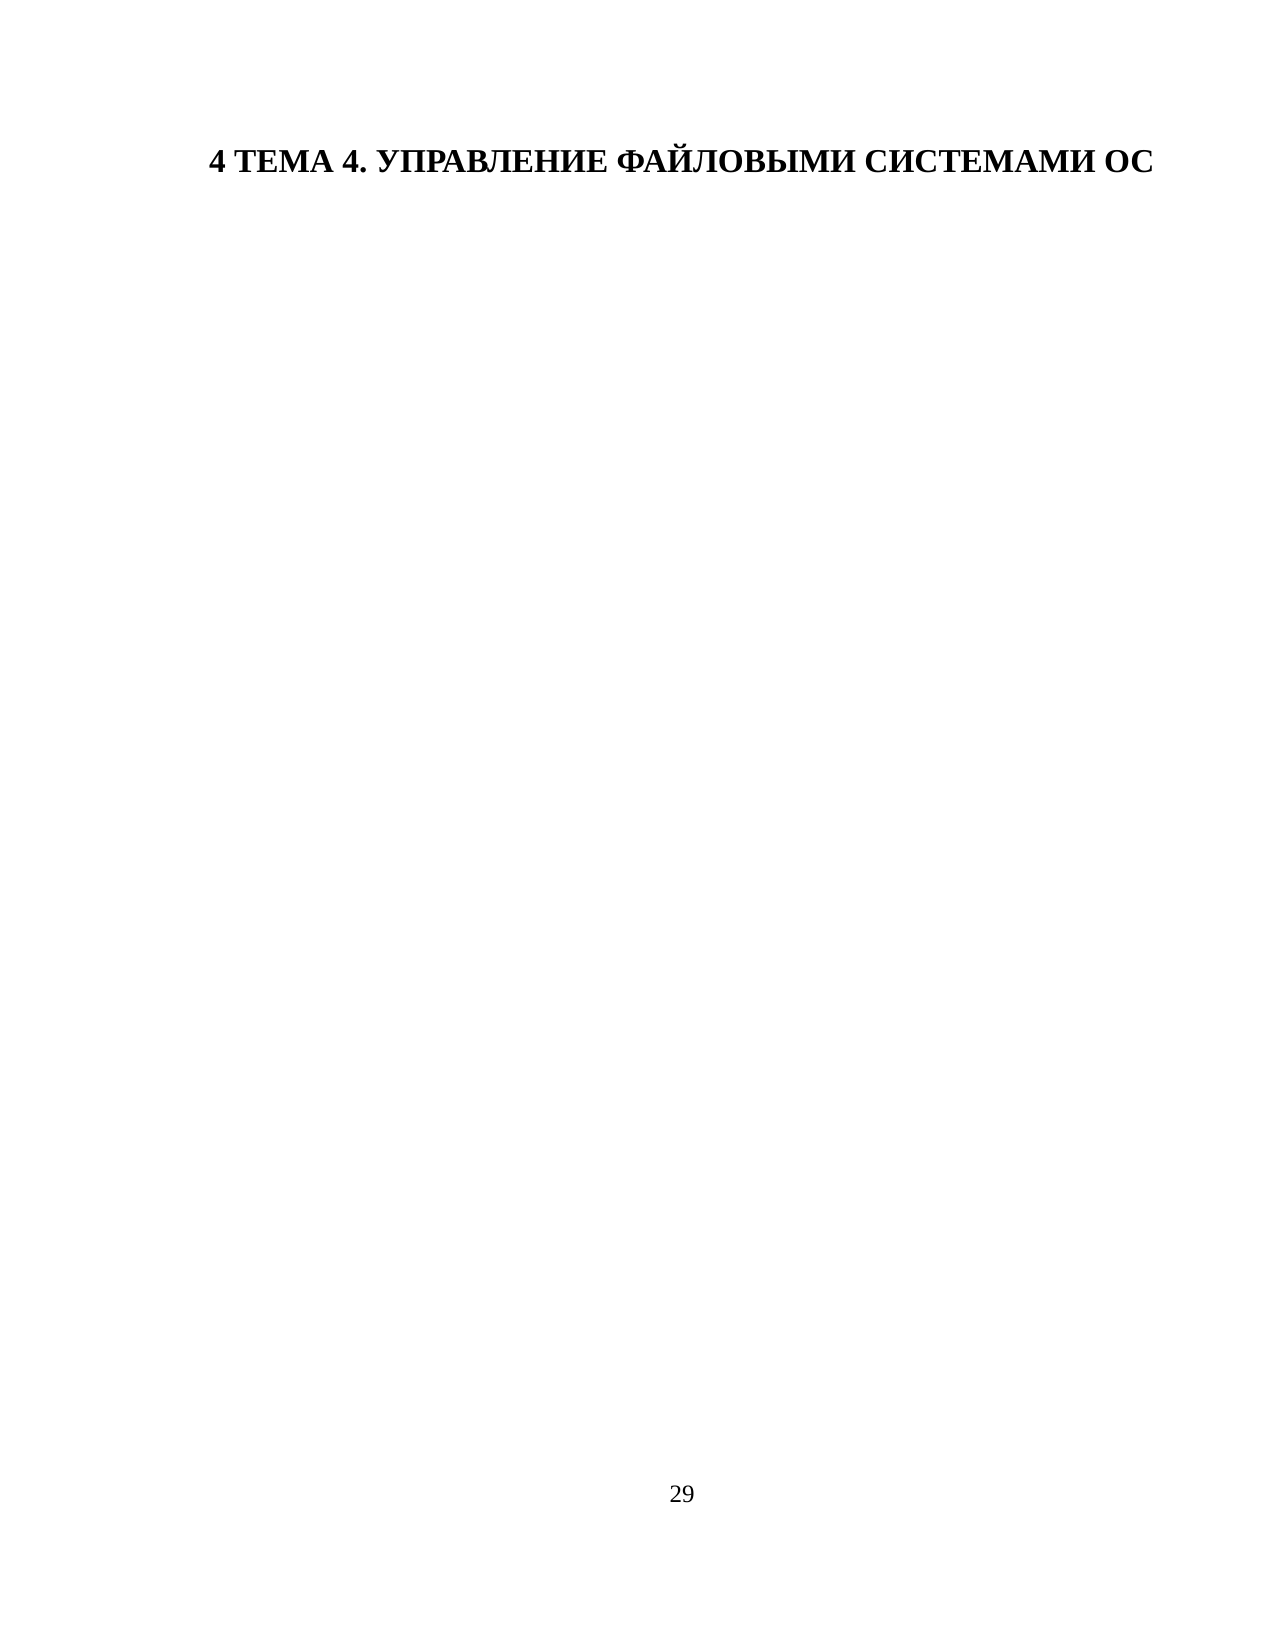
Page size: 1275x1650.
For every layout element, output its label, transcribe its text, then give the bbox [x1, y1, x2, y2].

subtitle 4 ТЕМА 4. УПРАВЛЕНИЕ ФАЙЛОВЫМИ СИСТЕМАМИ ОС [177, 142, 1186, 180]
